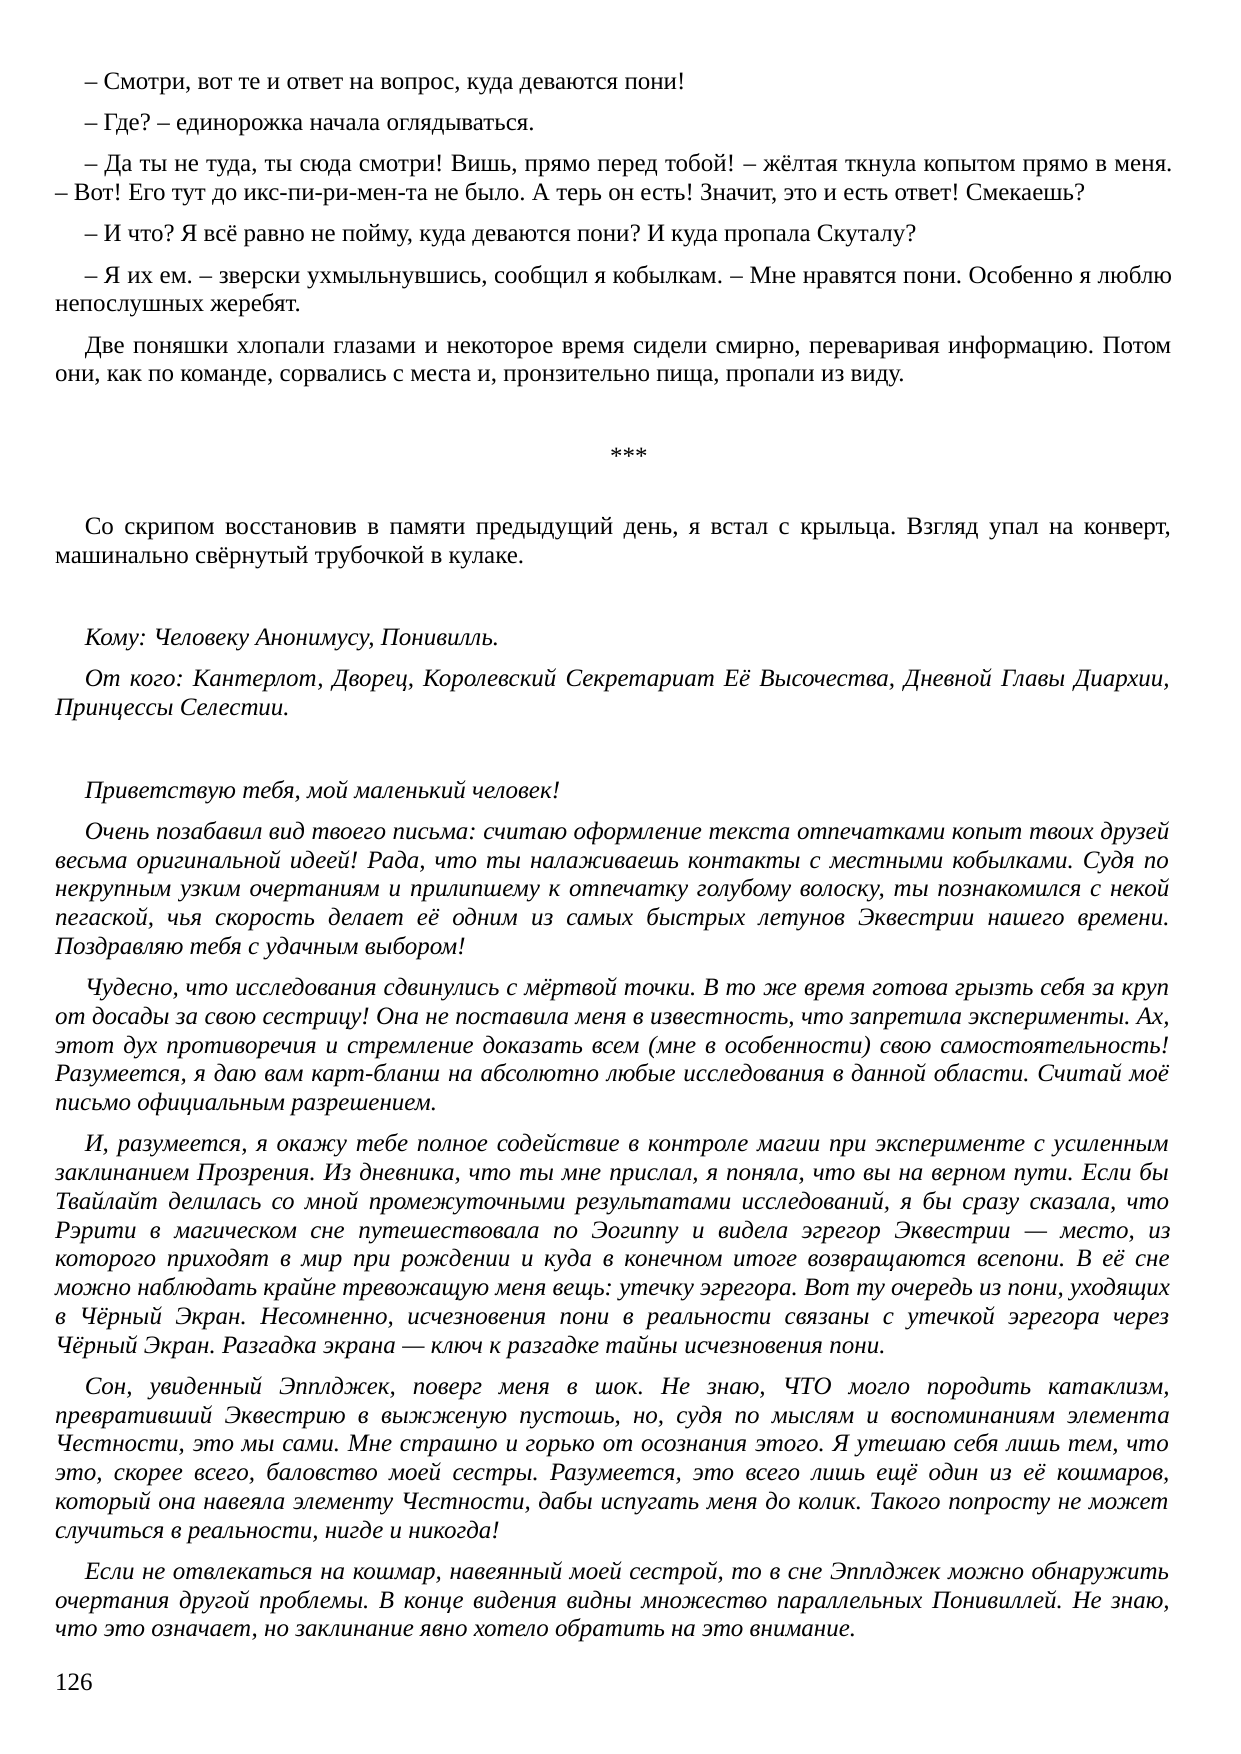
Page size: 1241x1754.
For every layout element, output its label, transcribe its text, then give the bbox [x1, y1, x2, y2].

text – Где? – единорожка начала оглядываться. [55, 107, 1173, 136]
text От кого: Кантерлот, Дворец, Королевский Секретариат Её Высочества, Дневной Главы Диархии, Принцессы Селестии. [55, 663, 1173, 721]
text – Смотри, вот те и ответ на вопрос, куда деваются пони! [55, 66, 1173, 95]
text Если не отвлекаться на кошмар, навеянный моей сестрой, то в сне Эпплджек можно обнаружить очертания другой проблемы. В конце видения видны множество параллельных Понивиллей. Не знаю, что это означает, но заклинание явно хотело обратить на это внимание. [55, 1556, 1173, 1642]
text – Да ты не туда, ты сюда смотри! Вишь, прямо перед тобой! – жёлтая ткнула копытом прямо в меня. – Вот! Его тут до икс-пи-ри-мен-та не было. А терь он есть! Значит, это и есть ответ! Смекаешь? [55, 148, 1173, 206]
text И, разумеется, я окажу тебе полное содействие в контроле магии при эксперименте с усиленным заклинанием Прозрения. Из дневника, что ты мне прислал, я поняла, что вы на верном пути. Если бы Твайлайт делилась со мной промежуточными результатами исследований, я бы сразу сказала, что Рэрити в магическом сне путешествовала по Эогиппу и видела эгрегор Эквестрии — место, из которого приходят в мир при рождении и куда в конечном итоге возвращаются всепони. В её сне можно наблюдать крайне тревожащую меня вещь: утечку эгрегора. Вот ту очередь из пони, уходящих в Чёрный Экран. Несомненно, исчезновения пони в реальности связаны с утечкой эгрегора через Чёрный Экран. Разгадка экрана — ключ к разгадке тайны исчезновения пони. [55, 1128, 1173, 1358]
text Cон, увиденный Эпплджек, поверг меня в шок. Не знаю, ЧТО могло породить катаклизм, превративший Эквестрию в выжженую пустошь, но, судя по мыслям и воспоминаниям элемента Честности, это мы сами. Мне страшно и горько от осознания этого. Я утешаю себя лишь тем, что это, скорее всего, баловство моей сестры. Разумеется, это всего лишь ещё один из её кошмаров, который она навеяла элементу Честности, дабы испугать меня до колик. Такого попросту не может случиться в реальности, нигде и никогда! [55, 1371, 1173, 1543]
text Чудесно, что исследования сдвинулись с мёртвой точки. В то же время готова грызть себя за круп от досады за свою сестрицу! Она не поставила меня в известность, что запретила эксперименты. Ах, этот дух противоречия и стремление доказать всем (мне в особенности) свою самостоятельность! Разумеется, я даю вам карт-бланш на абсолютно любые исследования в данной области. Считай моё письмо официальным разрешением. [55, 972, 1173, 1116]
text *** [55, 441, 1173, 498]
text Приветствую тебя, мой маленький человек! [55, 775, 1173, 803]
text – Я их ем. – зверски ухмыльнувшись, сообщил я кобылкам. – Мне нравятся пони. Особенно я люблю непослушных жеребят. [55, 260, 1173, 317]
text Две поняшки хлопали глазами и некоторое время сидели смирно, переваривая информацию. Потом они, как по команде, сорвались с места и, пронзительно пища, пропали из виду. [55, 330, 1173, 387]
text Очень позабавил вид твоего письма: считаю оформление текста отпечатками копыт твоих друзей весьма оригинальной идеей! Рада, что ты налаживаешь контакты с местными кобылками. Судя по некрупным узким очертаниям и прилипшему к отпечатку голубому волоску, ты познакомился с некой пегаской, чья скорость делает её одним из самых быстрых летунов Эквестрии нашего времени. Поздравляю тебя с удачным выбором! [55, 816, 1173, 960]
text – И что? Я всё равно не пойму, куда деваются пони? И куда пропала Скуталу? [55, 218, 1173, 247]
text Со скрипом восстановив в памяти предыдущий день, я встал с крыльца. Взгляд упал на конверт, машинально свёрнутый трубочкой в кулаке. [55, 511, 1173, 568]
text Кому: Человеку Анонимусу, Понивилль. [55, 622, 1173, 651]
